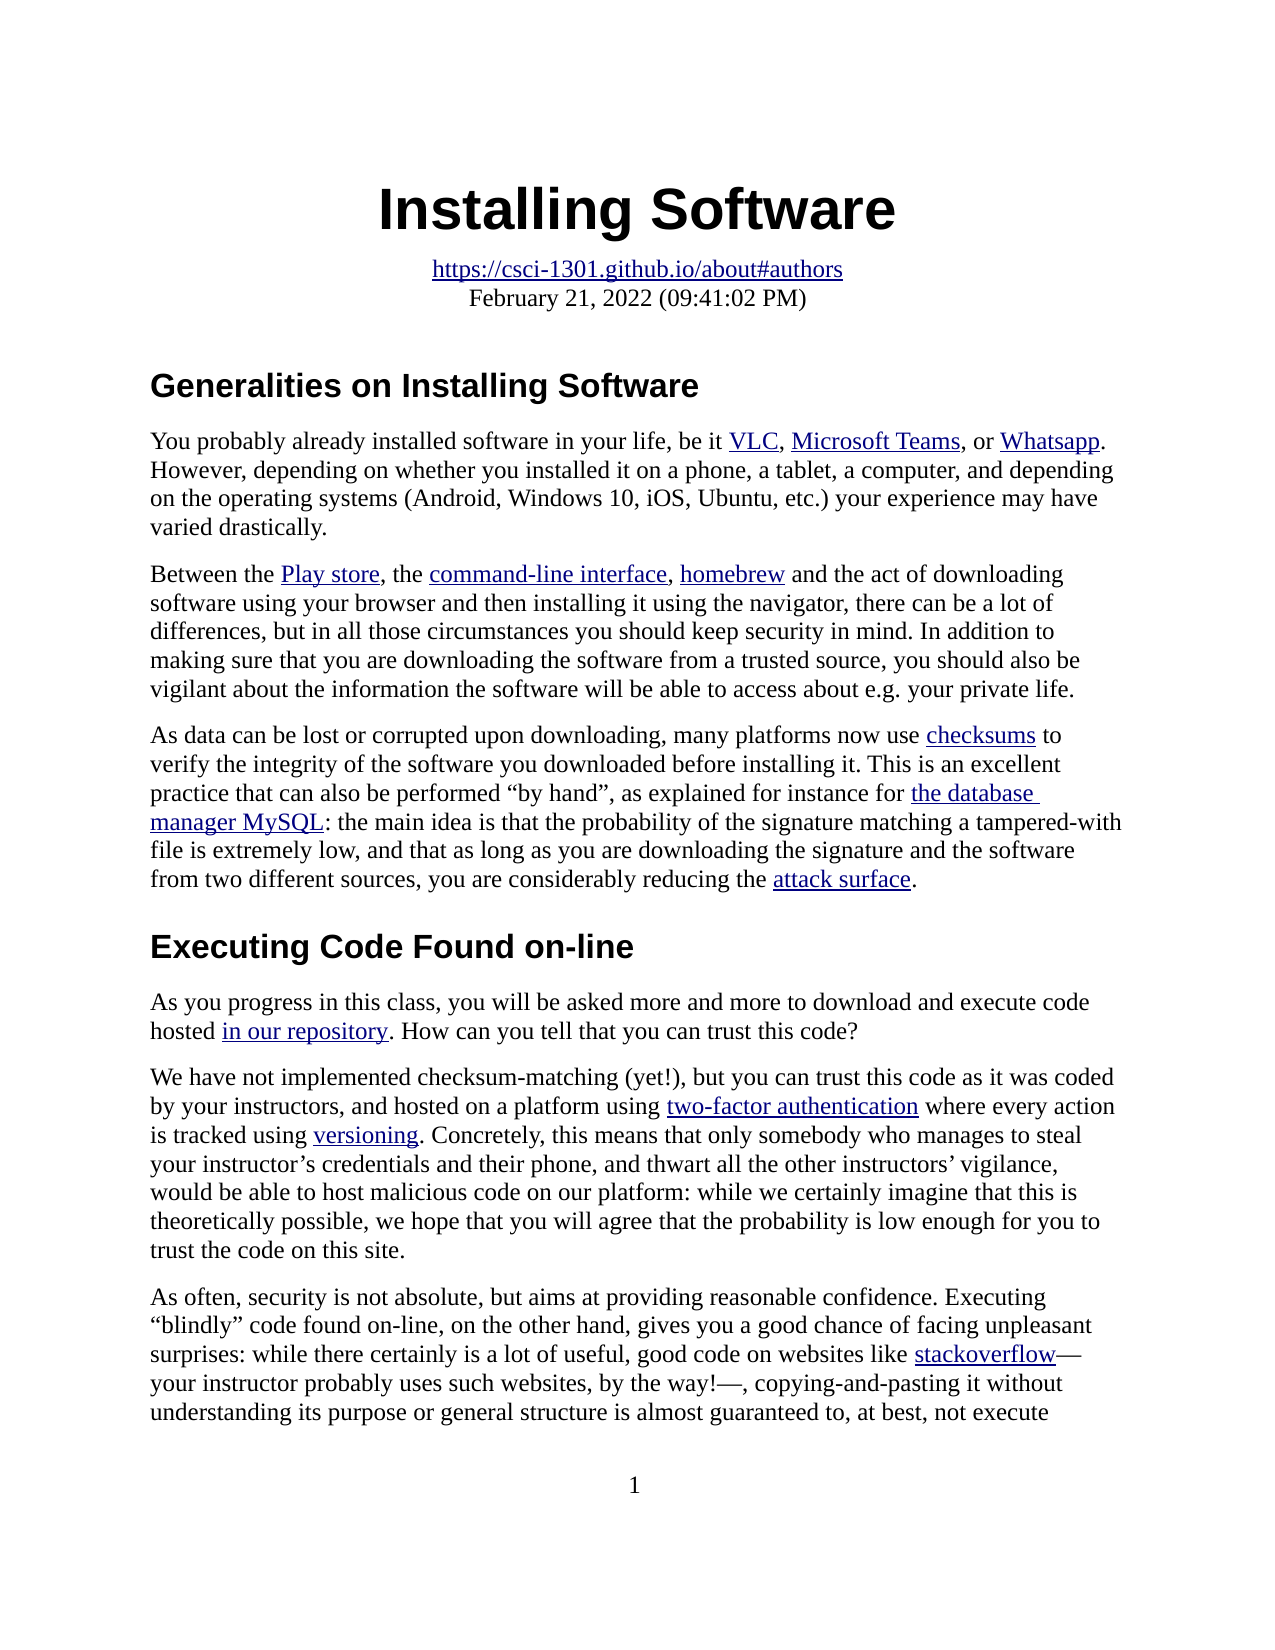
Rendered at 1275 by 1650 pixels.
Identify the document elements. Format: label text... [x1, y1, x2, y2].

text https://csci-1301.github.io/about#authors [150, 254, 1125, 283]
text As data can be lost or corrupted upon downloading, many platforms now use checksums to verify the integrity of the software you downloaded before installing it. This is an excellent practice that can also be performed “by hand”, as explained for instance for the database manager MySQL: the main idea is that the probability of the signature matching a tampered-with file is extremely low, and that as long as you are downloading the signature and the software from two different sources, you are considerably reducing the attack surface. [150, 721, 1125, 893]
text We have not implemented checksum-matching (yet!), but you can trust this code as it was coded by your instructors, and hosted on a platform using two-factor authentication where every action is tracked using versioning. Concretely, this means that only somebody who manages to steal your instructor’s credentials and their phone, and thwart all the other instructors’ vigilance, would be able to host malicious code on our platform: while we certainly imagine that this is theoretically possible, we hope that you will agree that the probability is low enough for you to trust the code on this site. [150, 1062, 1125, 1264]
text February 21, 2022 (09:41:02 PM) [150, 283, 1125, 312]
title Installing Software [150, 175, 1125, 242]
text You probably already installed software in your life, be it VLC, Microsoft Teams, or Whatsapp. However, depending on whether you installed it on a phone, a tablet, a computer, and depending on the operating systems (Android, Windows 10, iOS, Ubuntu, etc.) your experience may have varied drastically. [150, 426, 1125, 541]
subtitle Executing Code Found on-line [150, 927, 1125, 966]
text As you progress in this class, you will be asked more and more to download and execute code hosted in our repository. How can you tell that you can trust this code? [150, 987, 1125, 1044]
text Between the Play store, the command-line interface, homebrew and the act of downloading software using your browser and then installing it using the navigator, there can be a lot of differences, but in all those circumstances you should keep security in mind. In addition to making sure that you are downloading the software from a trusted source, you should also be vigilant about the information the software will be able to access about e.g. your private life. [150, 559, 1125, 703]
subtitle Generalities on Installing Software [150, 366, 1125, 404]
text As often, security is not absolute, but aims at providing reasonable confidence. Executing “blindly” code found on-line, on the other hand, gives you a good chance of facing unpleasant surprises: while there certainly is a lot of useful, good code on websites like stackoverflow—your instructor probably uses such websites, by the way!—, copying-and-pasting it without understanding its purpose or general structure is almost guaranteed to, at best, not execute [150, 1282, 1125, 1425]
